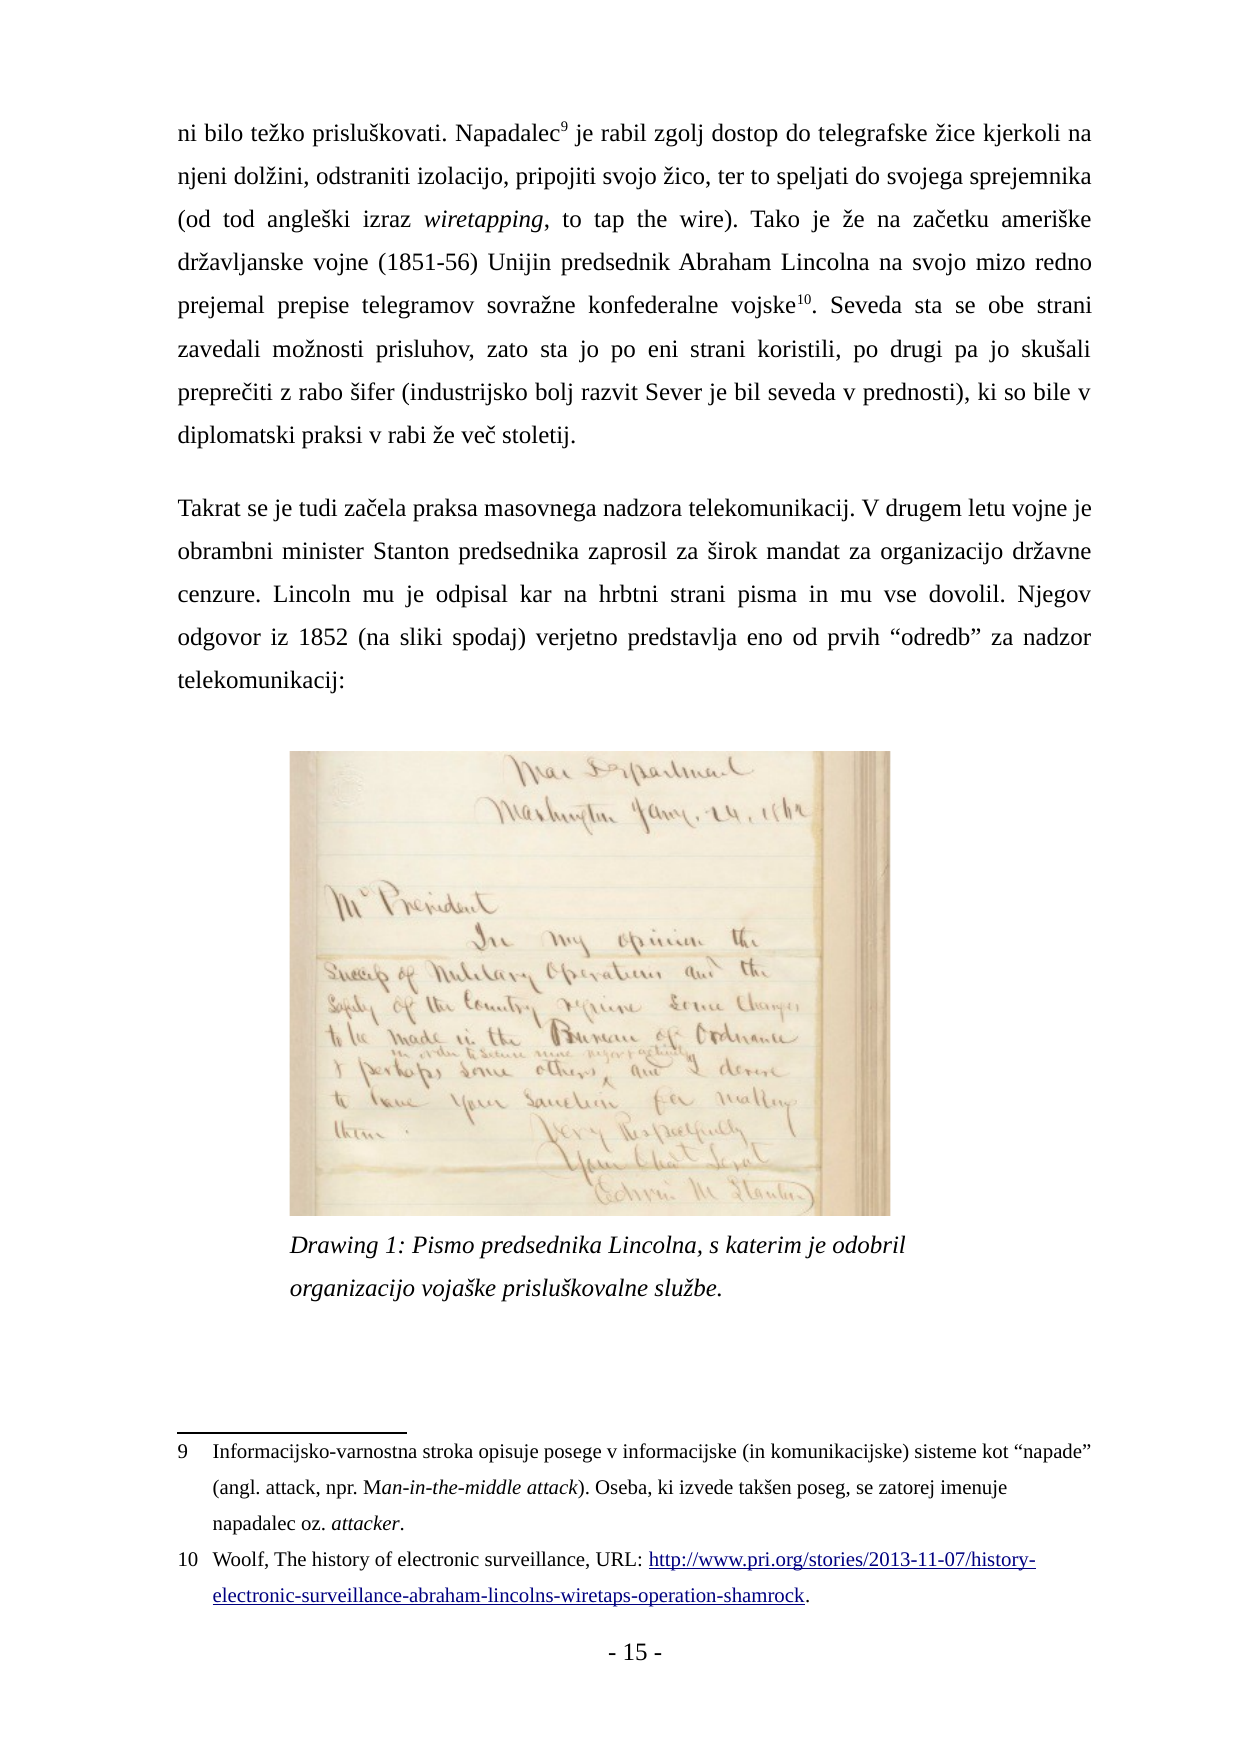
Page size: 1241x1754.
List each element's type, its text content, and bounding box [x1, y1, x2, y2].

text ni bilo težko prisluškovati. Napadalec je rabil zgolj dostop do telegrafske žice kjerkoli na njeni dolžini, odstraniti izolacijo, pripojiti svojo žico, ter to speljati do svojega sprejemnika (od tod angleški izraz wiretapping, to tap the wire). Tako je že na začetku ameriške državljanske vojne (1851-56) Unijin predsednik Abraham Lincolna na svojo mizo redno prejemal prepise telegramov sovražne konfederalne vojske. Seveda sta se obe strani zavedali možnosti prisluhov, zato sta jo po eni strani koristili, po drugi pa jo skušali preprečiti z rabo šifer (industrijsko bolj razvit Sever je bil seveda v prednosti), ki so bile v diplomatski praksi v rabi že več stoletij. [177, 118, 1093, 449]
picture [289, 751, 891, 1216]
text Takrat se je tudi začela praksa masovnega nadzora telekomunikacij. V drugem letu vojne je obrambni minister Stanton predsednika zaprosil za širok mandat za organizacijo državne cenzure. Lincoln mu je odpisal kar na hrbtni strani pisma in mu vse dovolil. Njegov odgovor iz 1852 (na sliki spodaj) verjetno predstavlja eno od prvih “odredb” za nadzor telekomunikacij: [177, 493, 1093, 694]
text Drawing 1: Pismo predsednika Lincolna, s katerim je odobril organizacijo vojaške prisluškovalne službe. [289, 1216, 980, 1302]
text Woolf, The history of electronic surveillance, URL: http://www.pri.org/stories/2013-11-07/history-electronic-surveillance-abraham-lincolns-wiretaps-operation-shamrock. [177, 1547, 1093, 1607]
text Informacijsko-varnostna stroka opisuje posege v informacijske (in komunikacijske) sisteme kot “napade” (angl. attack, npr. Man-in-the-middle attack). Oseba, ki izvede takšen poseg, se zatorej imenuje napadalec oz. attacker. [177, 1439, 1093, 1535]
